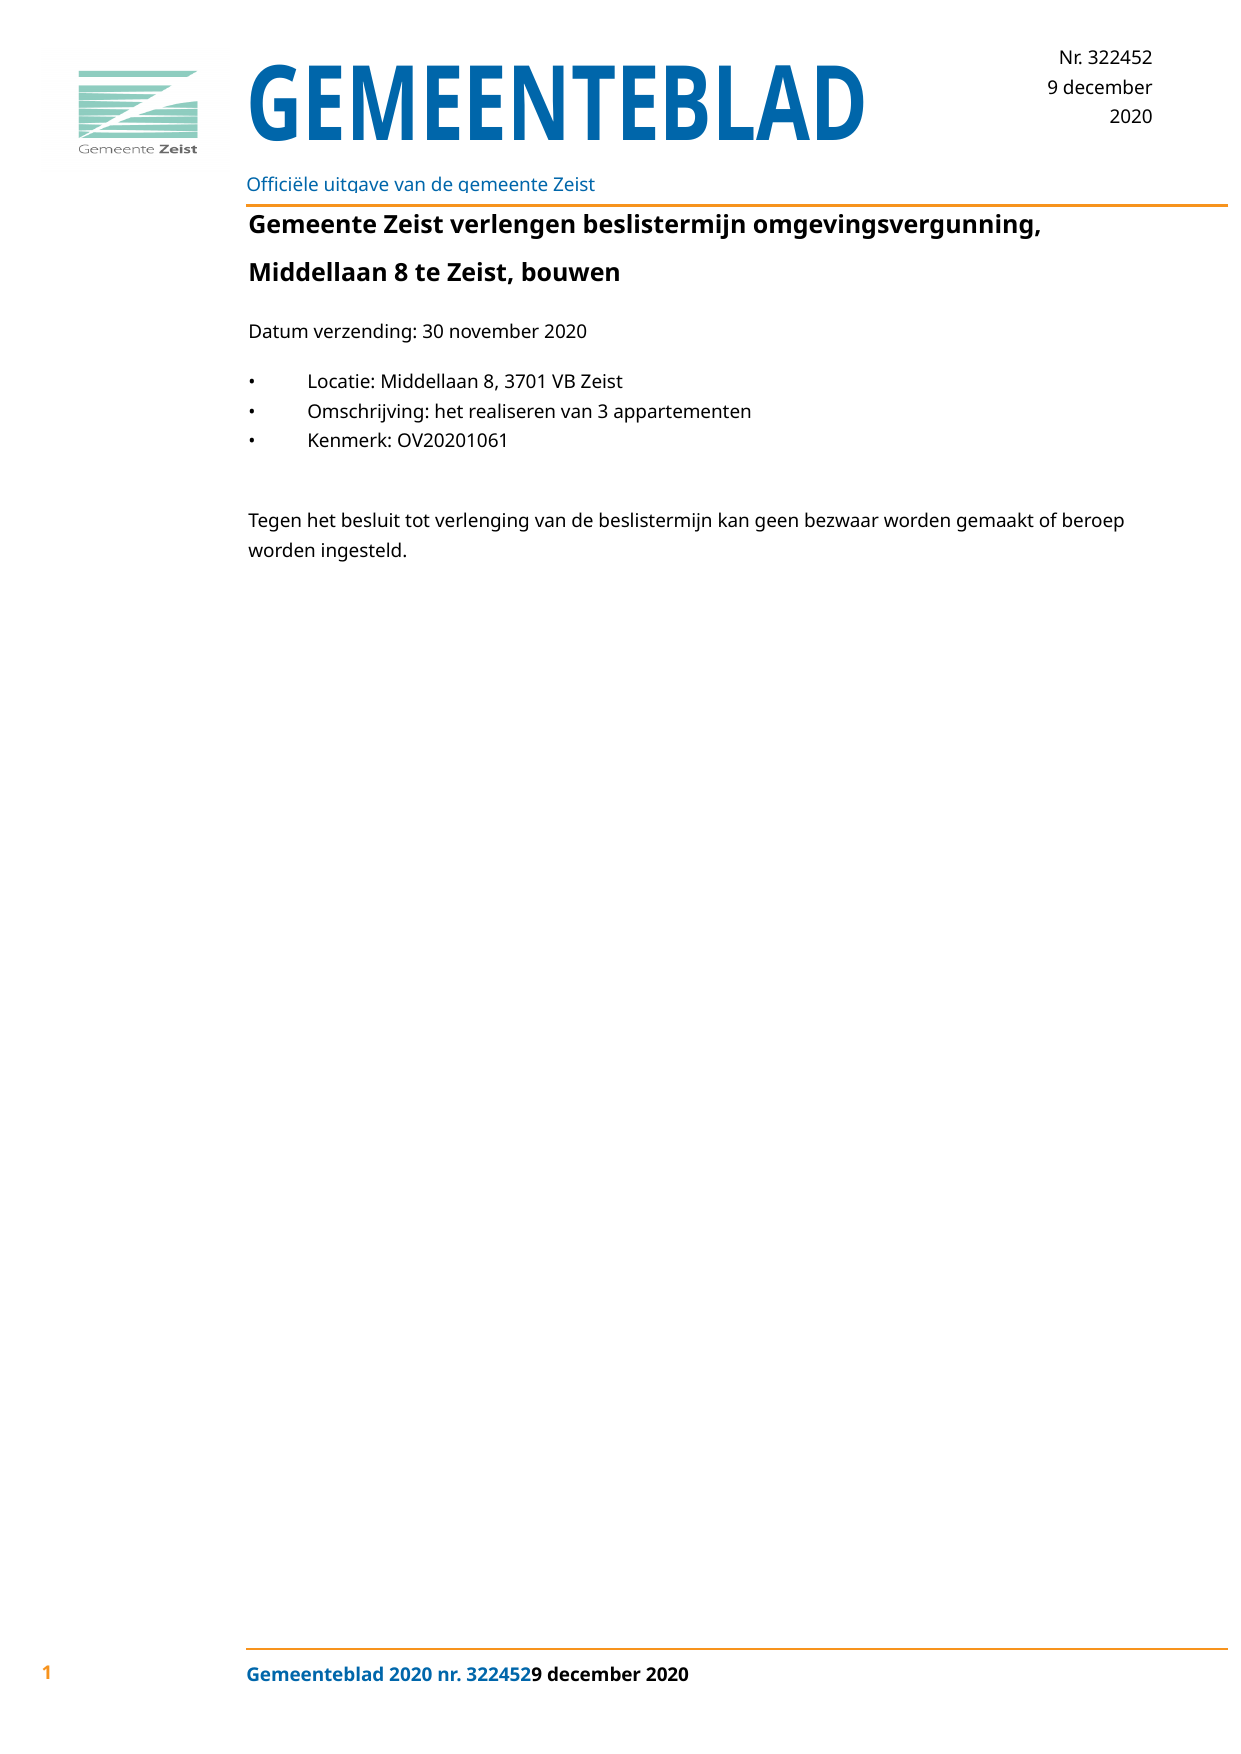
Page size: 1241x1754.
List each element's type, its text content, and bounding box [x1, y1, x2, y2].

picture [41, 47, 231, 172]
list Omschrijving: het realiseren van 3 appartementen [248, 398, 1152, 424]
text Datum verzending: 30 november 2020 [248, 318, 1152, 344]
list Kenmerk: OV20201061 [248, 427, 1152, 453]
text Gemeente Zeist verlengen beslistermijn omgevingsvergunning, Middellaan 8 te Zeist, bouwen [248, 207, 1152, 288]
text Tegen het besluit tot verlenging van de beslistermijn kan geen bezwaar worden gemaakt of beroep worden ingesteld. [248, 507, 1152, 563]
list Locatie: Middellaan 8, 3701 VB Zeist [248, 368, 1152, 394]
